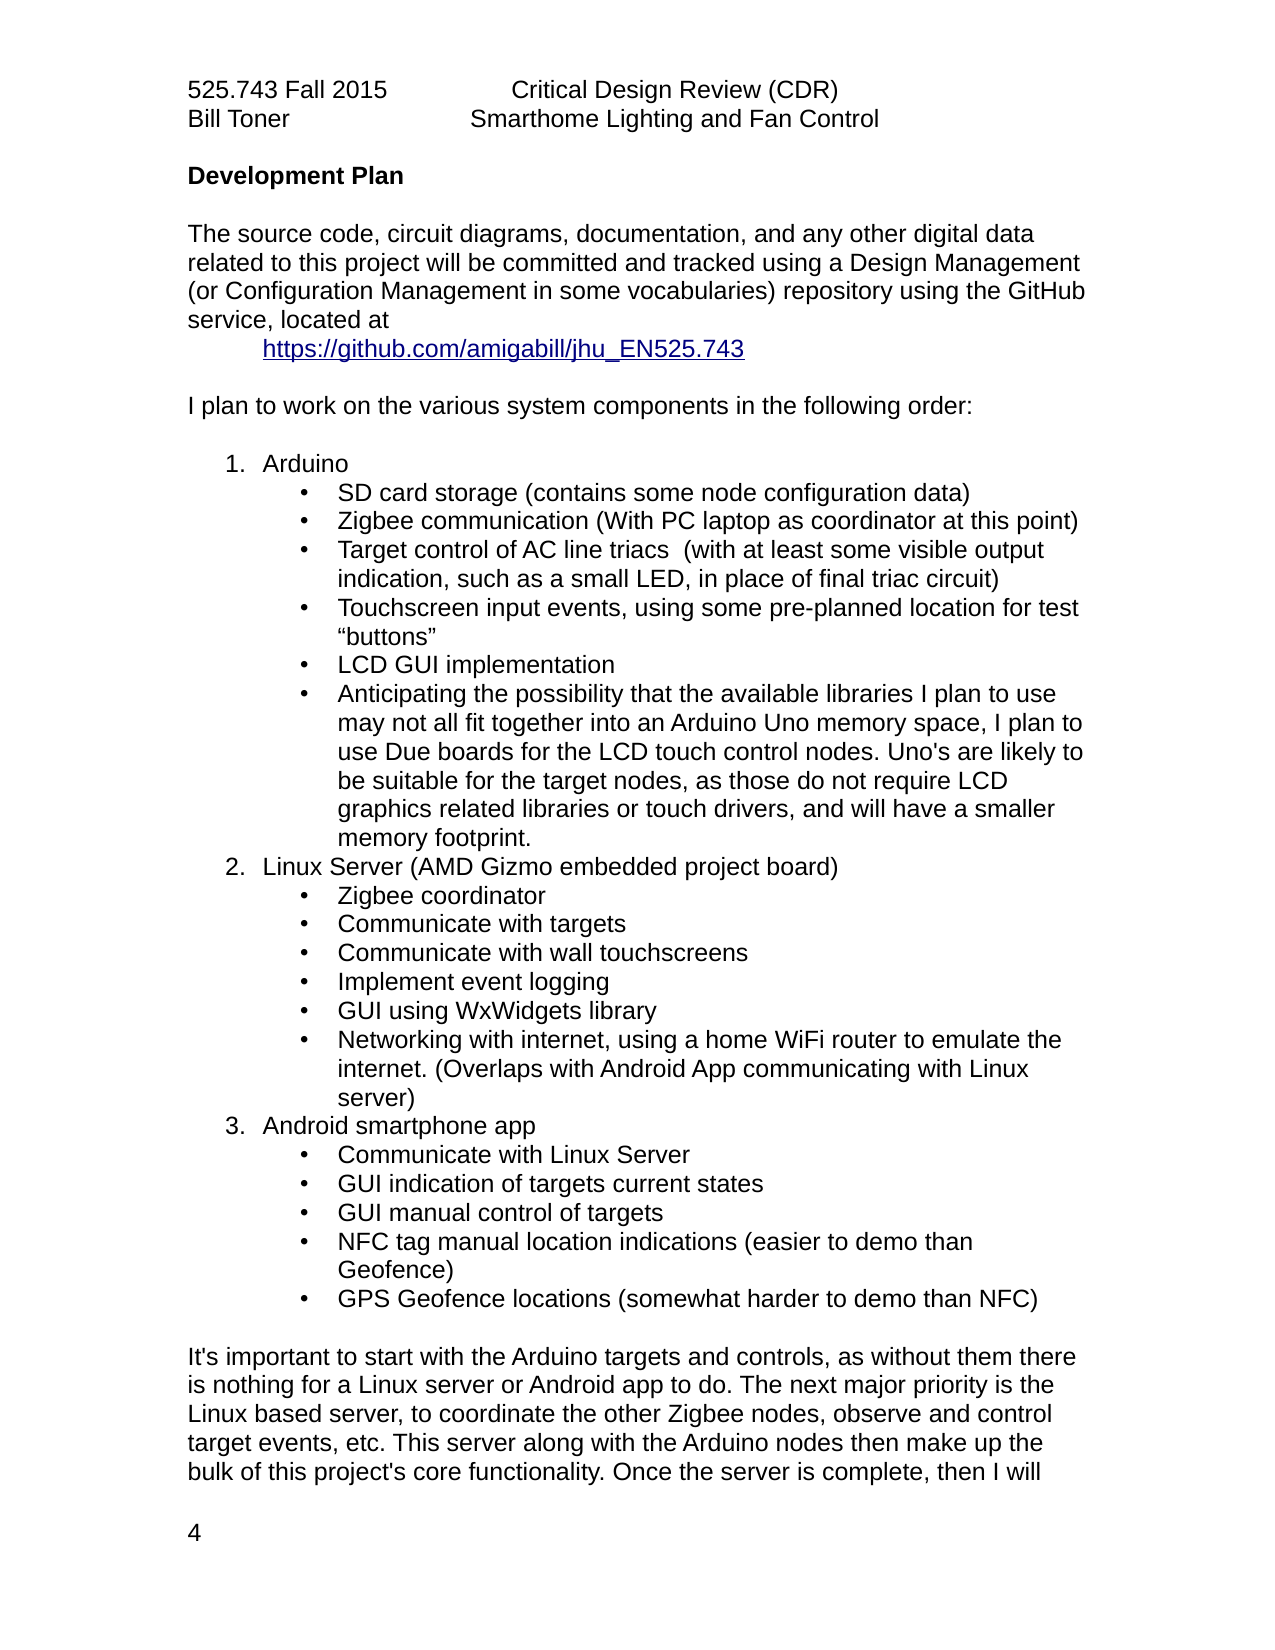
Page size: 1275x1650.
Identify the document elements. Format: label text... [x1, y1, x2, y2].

list GUI indication of targets current states [300, 1169, 1087, 1198]
list Networking with internet, using a home WiFi router to emulate the internet. (Overlaps with Android App communicating with Linux server) [300, 1025, 1087, 1111]
list Arduino [225, 449, 1087, 477]
text It's important to start with the Arduino targets and controls, as without them there is nothing for a Linux server or Android app to do. The next major priority is the Linux based server, to coordinate the other Zigbee nodes, observe and control target events, etc. This server along with the Arduino nodes then make up the bulk of this project's core functionality. Once the server is complete, then I will [187, 1342, 1087, 1486]
list Android smartphone app [225, 1111, 1087, 1140]
text The source code, circuit diagrams, documentation, and any other digital data related to this project will be committed and tracked using a Design Management (or Configuration Management in some vocabularies) repository using the GitHub service, located at [187, 219, 1087, 334]
list GUI using WxWidgets library [300, 996, 1087, 1025]
list Target control of AC line triacs (with at least some visible output indication, such as a small LED, in place of final triac circuit) [300, 535, 1087, 593]
list SD card storage (contains some node configuration data) [300, 477, 1087, 506]
list Implement event logging [300, 967, 1087, 996]
list LCD GUI implementation [300, 650, 1087, 679]
list Anticipating the possibility that the available libraries I plan to use may not all fit together into an Arduino Uno memory space, I plan to use Due boards for the LCD touch control nodes. Uno's are likely to be suitable for the target nodes, as those do not require LCD graphics related libraries or touch drivers, and will have a smaller memory footprint. [300, 679, 1087, 852]
list Communicate with Linux Server [300, 1140, 1087, 1169]
text Development Plan [187, 161, 1087, 190]
list Touchscreen input events, using some pre-planned location for test “buttons” [300, 593, 1087, 650]
list GUI manual control of targets [300, 1198, 1087, 1227]
list Zigbee coordinator [300, 881, 1087, 909]
list Communicate with targets [300, 909, 1087, 938]
list GPS Geofence locations (somewhat harder to demo than NFC) [300, 1284, 1087, 1313]
list Linux Server (AMD Gizmo embedded project board) [225, 852, 1087, 881]
list Zigbee communication (With PC laptop as coordinator at this point) [300, 506, 1087, 535]
list Communicate with wall touchscreens [300, 938, 1087, 967]
text I plan to work on the various system components in the following order: [187, 391, 1087, 420]
list NFC tag manual location indications (easier to demo than Geofence) [300, 1227, 1087, 1284]
text https://github.com/amigabill/jhu_EN525.743 [262, 334, 1087, 362]
